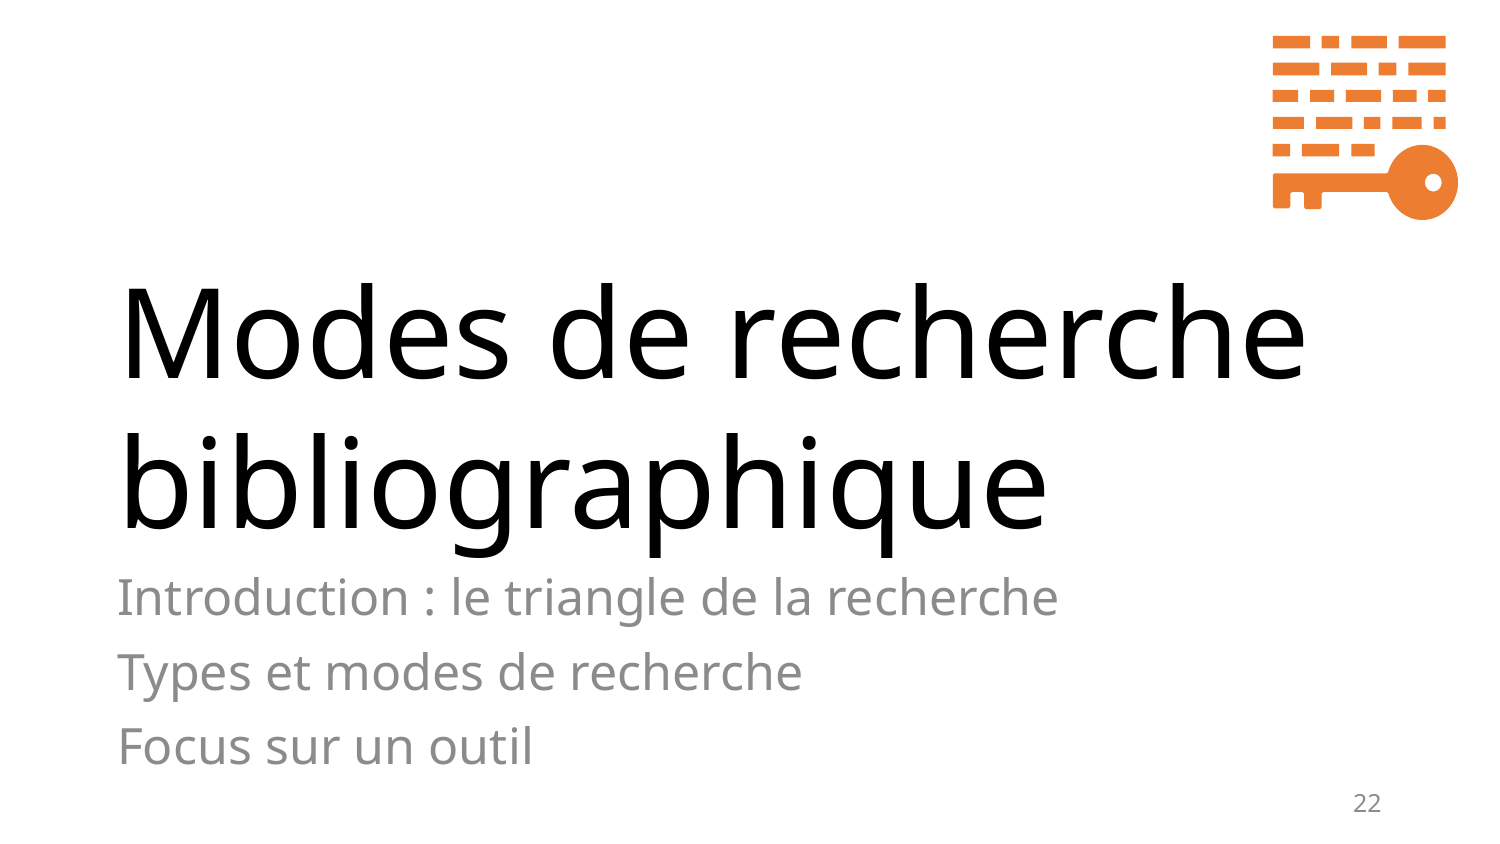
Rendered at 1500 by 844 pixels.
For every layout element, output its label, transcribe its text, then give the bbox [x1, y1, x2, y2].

text_box [1428, 89, 1446, 102]
text_box [1310, 89, 1335, 102]
text_box [1272, 143, 1291, 157]
text_box [1272, 89, 1299, 102]
text_box [1272, 62, 1320, 76]
text_box [1301, 143, 1340, 157]
text_box [1378, 62, 1397, 76]
text_box [1398, 35, 1446, 49]
text_box [1321, 35, 1340, 49]
text_box [1392, 116, 1422, 129]
text_box [1363, 116, 1381, 129]
text_box [1272, 35, 1311, 49]
text_box [1272, 116, 1304, 129]
text_box [1408, 62, 1446, 76]
text_box [1351, 143, 1375, 157]
text_box [1272, 144, 1459, 220]
text_box [1351, 35, 1387, 49]
text_box [1331, 62, 1368, 76]
text_box [1392, 89, 1417, 102]
title Modes de recherche bibliographique [102, 210, 1396, 562]
list Introduction : le triangle de la recherche Types et modes de recherche Focus sur un outil [102, 564, 1396, 800]
text_box [1345, 89, 1382, 102]
text_box [1433, 116, 1446, 129]
text_box [1316, 116, 1353, 129]
